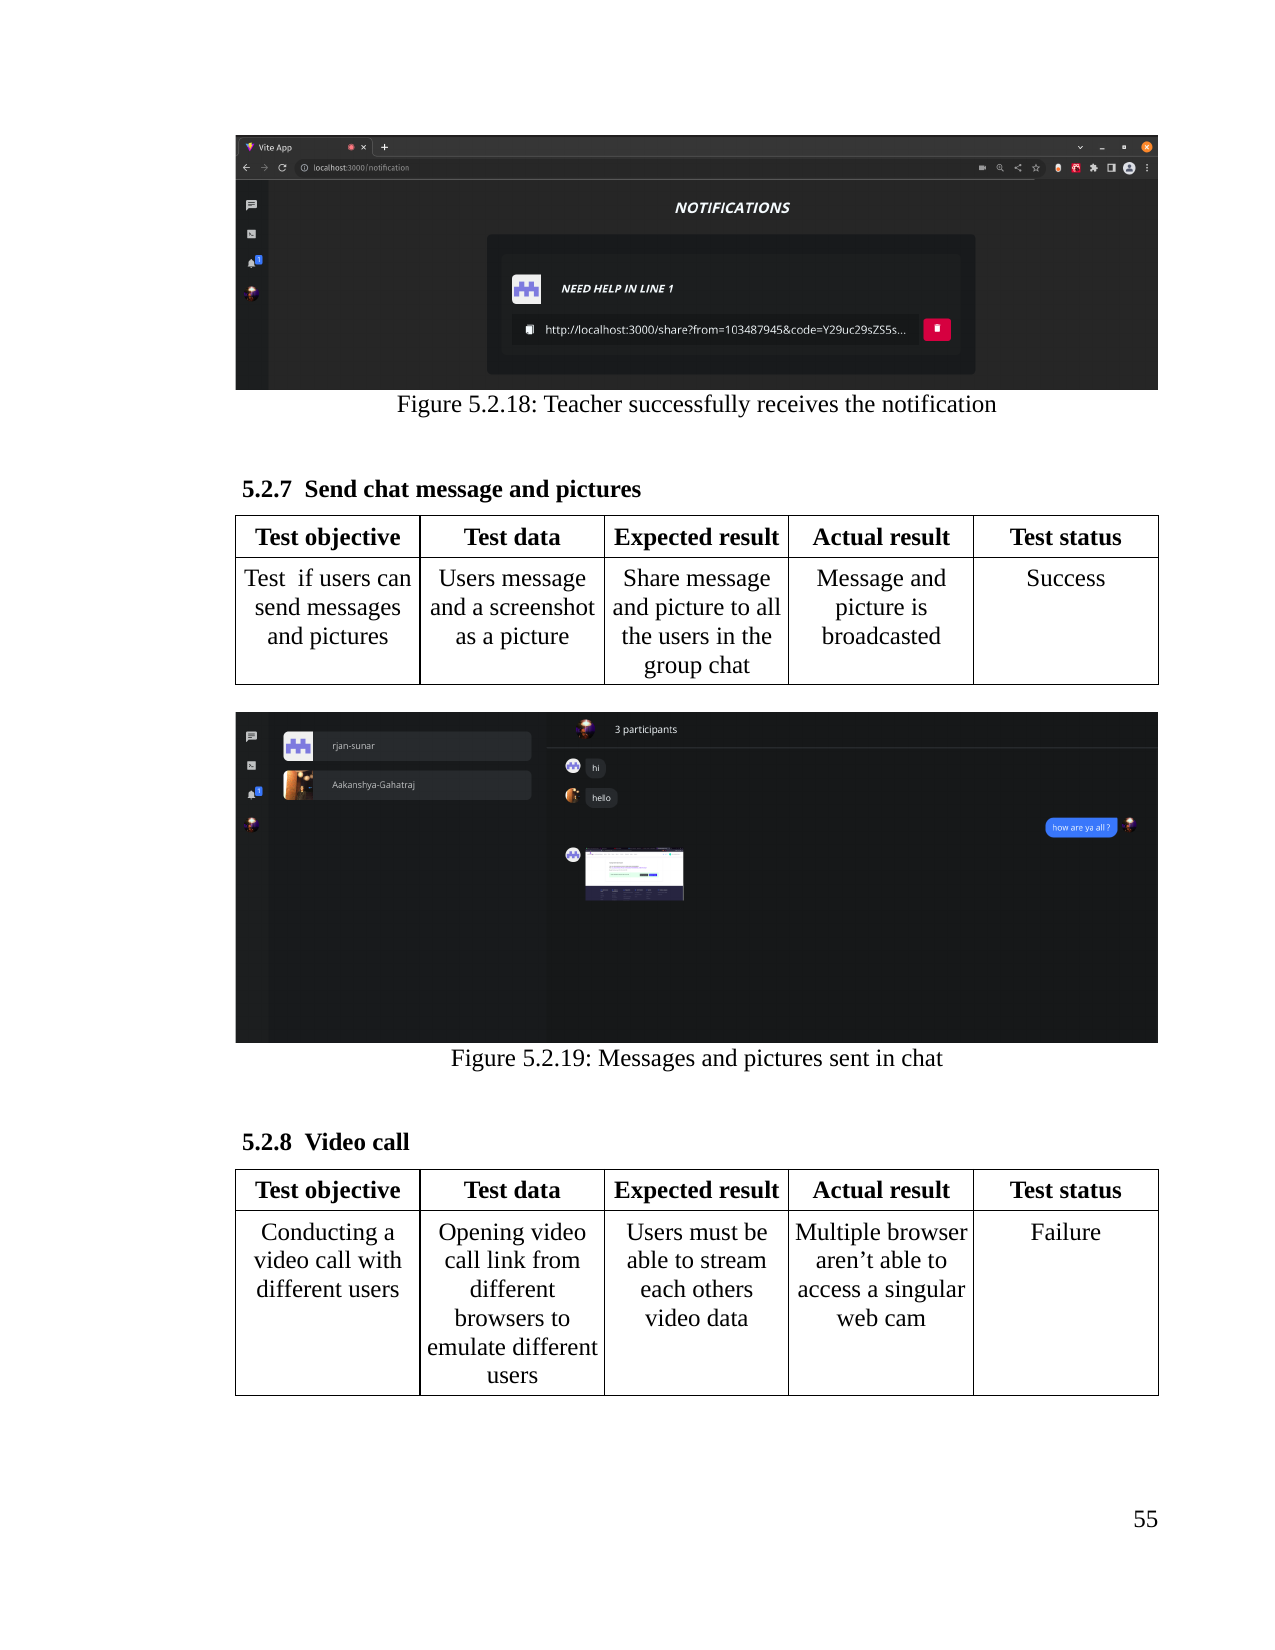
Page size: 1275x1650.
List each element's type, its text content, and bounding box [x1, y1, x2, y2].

subtitle Send chat message and pictures [236, 474, 1158, 503]
picture [235, 712, 1158, 1043]
table_header Actual result [789, 1170, 973, 1210]
table_cell Message and picture is broadcasted [789, 558, 973, 684]
subtitle Video call [236, 1127, 1158, 1156]
table_header Test data [421, 516, 604, 557]
table_cell Users must be able to stream each others video data [605, 1211, 788, 1395]
table_cell Share message and picture to all the users in the group chat [605, 558, 788, 684]
table_header Test status [974, 516, 1158, 557]
table_header Actual result [789, 516, 973, 557]
table_cell Users message and a screenshot as a picture [421, 558, 604, 684]
table_cell Conducting a video call with different users [236, 1211, 419, 1395]
table_cell Test if users can send messages and pictures [236, 558, 419, 684]
table_cell Success [974, 558, 1158, 684]
text Figure 5.2.19: Messages and pictures sent in chat [236, 1043, 1158, 1072]
table_header Expected result [605, 1170, 788, 1210]
table_cell Multiple browser aren’t able to access a singular web cam [789, 1211, 973, 1395]
text Figure 5.2.18: Teacher successfully receives the notification [236, 390, 1158, 418]
picture [235, 135, 1158, 390]
table_header Test status [974, 1170, 1158, 1210]
table_header Test data [421, 1170, 604, 1210]
table_cell Failure [974, 1211, 1158, 1395]
table_header Test objective [236, 1170, 419, 1210]
table_cell Opening video call link from different browsers to emulate different users [421, 1211, 604, 1395]
table_header Test objective [236, 516, 419, 557]
table_header Expected result [605, 516, 788, 557]
